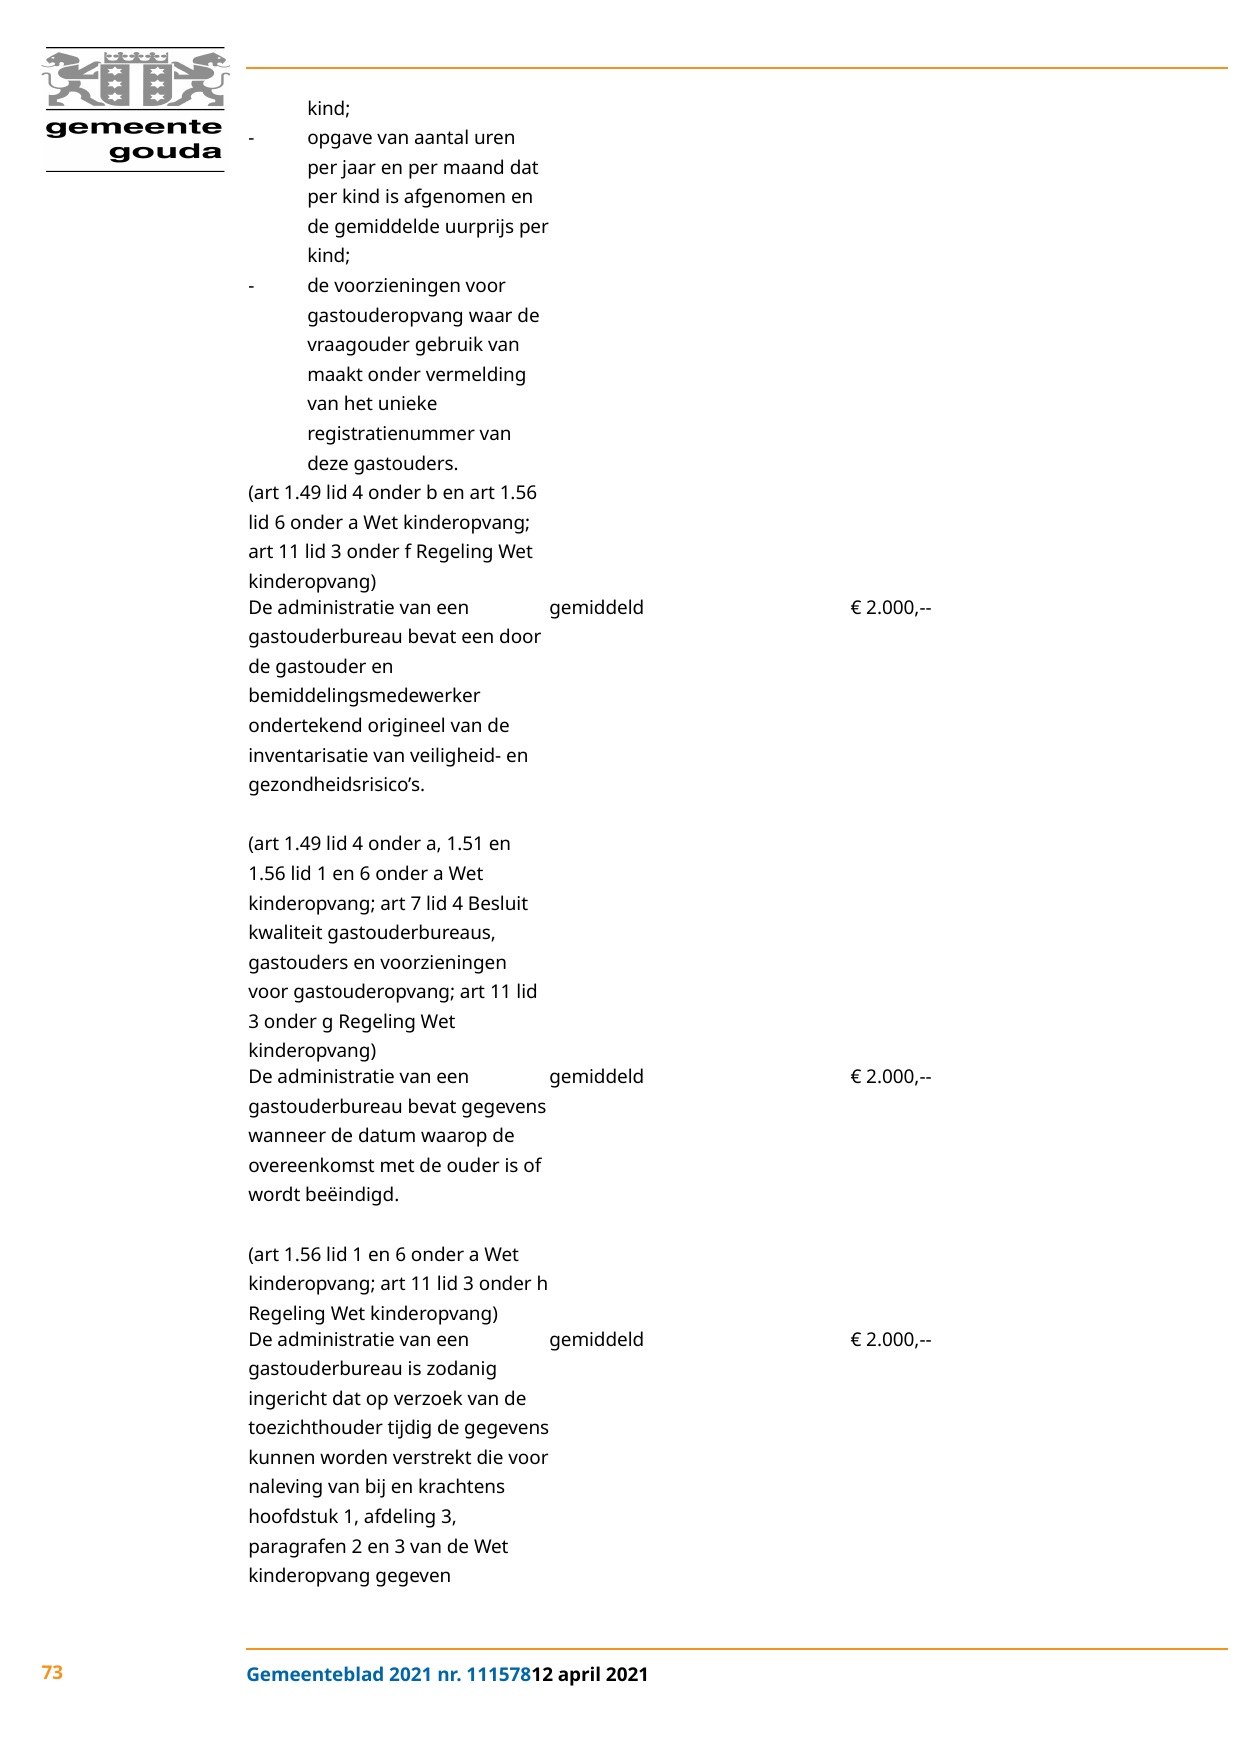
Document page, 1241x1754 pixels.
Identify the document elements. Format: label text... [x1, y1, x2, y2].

picture [41, 47, 231, 172]
table_cell [850, 95, 1152, 594]
table_cell gemiddeld [549, 1063, 850, 1326]
table_cell € 2.000,-- [850, 1326, 1152, 1588]
table_cell € 2.000,-- [850, 594, 1152, 1063]
table_cell [549, 95, 850, 594]
table_cell gemiddeld [549, 1326, 850, 1588]
table_cell gemiddeld [549, 594, 850, 1063]
table_cell De administratie van een gastouderbureau bevat gegevens wanneer de datum waarop de overeenkomst met de ouder is of wordt beëindigd. (art 1.56 lid 1 en 6 onder a Wet kinderopvang; art 11 lid 3 onder h Regeling Wet kinderopvang) [248, 1063, 549, 1326]
table_cell € 2.000,-- [850, 1063, 1152, 1326]
table_cell kind; opgave van aantal uren per jaar en per maand dat per kind is afgenomen en de gemiddelde uurprijs per kind; de voorzieningen voor gastouderopvang waar de vraagouder gebruik van maakt onder vermelding van het unieke registratienummer van deze gastouders. (art 1.49 lid 4 onder b en art 1.56 lid 6 onder a Wet kinderopvang; art 11 lid 3 onder f Regeling Wet kinderopvang) [248, 95, 549, 594]
table_cell De administratie van een gastouderbureau bevat een door de gastouder en bemiddelingsmedewerker ondertekend origineel van de inventarisatie van veiligheid- en gezondheidsrisico’s. (art 1.49 lid 4 onder a, 1.51 en 1.56 lid 1 en 6 onder a Wet kinderopvang; art 7 lid 4 Besluit kwaliteit gastouderbureaus, gastouders en voorzieningen voor gastouderopvang; art 11 lid 3 onder g Regeling Wet kinderopvang) [248, 594, 549, 1063]
table_cell De administratie van een gastouderbureau is zodanig ingericht dat op verzoek van de toezichthouder tijdig de gegevens kunnen worden verstrekt die voor naleving van bij en krachtens hoofdstuk 1, afdeling 3, paragrafen 2 en 3 van de Wet kinderopvang gegeven [248, 1326, 549, 1588]
